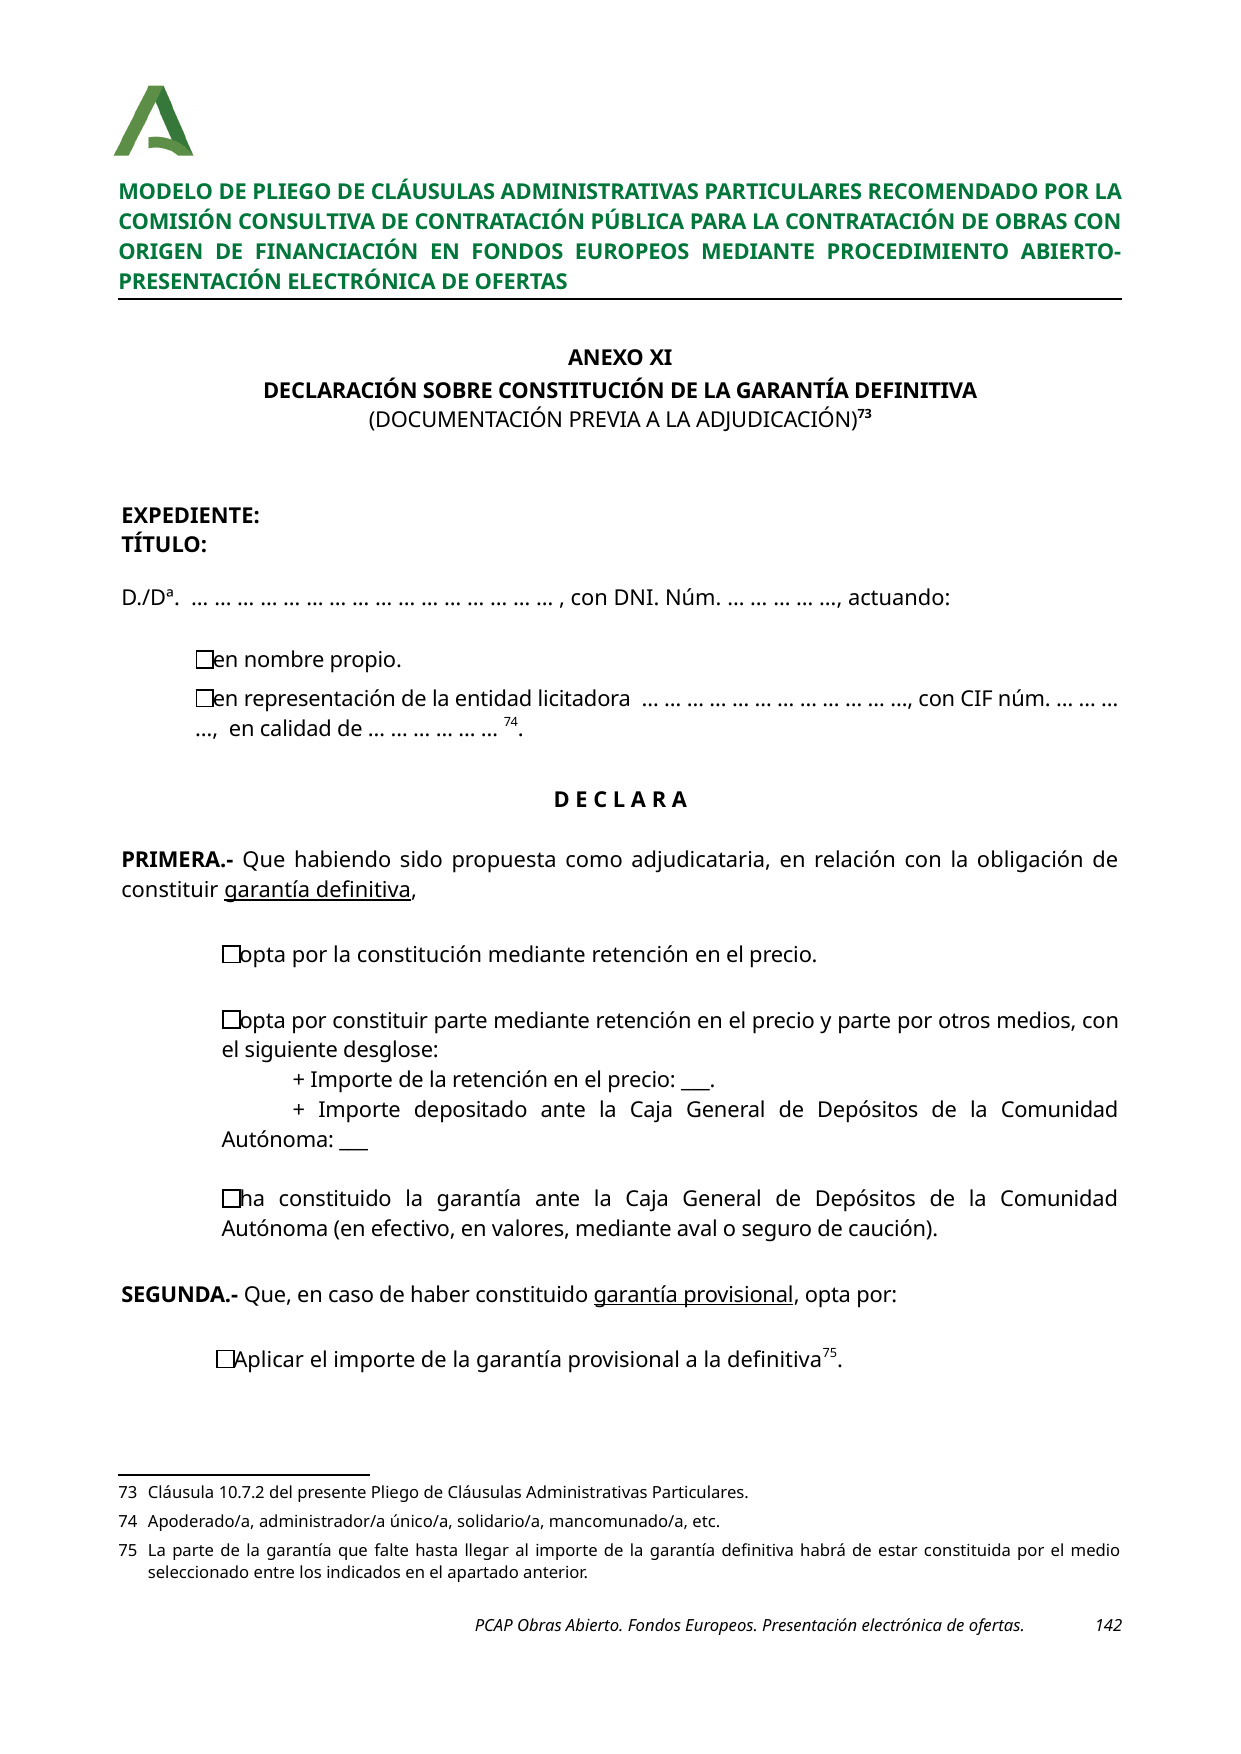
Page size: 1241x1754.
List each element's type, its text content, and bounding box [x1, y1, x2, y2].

text DECLARACIÓN SOBRE CONSTITUCIÓN DE LA GARANTÍA DEFINITIVA [118, 372, 1122, 404]
text ANEXO XI [118, 342, 1122, 372]
text D./Dª. … … … … … … … … … … … … … … … … , con DNI. Núm. … … … … …, actuando: [118, 582, 1122, 612]
text MODELO DE PLIEGO DE CLÁUSULAS ADMINISTRATIVAS PARTICULARES RECOMENDADO POR LA COMISIÓN CONSULTIVA DE CONTRATACIÓN PÚBLICA PARA LA CONTRATACIÓN DE OBRAS CON ORIGEN DE FINANCIACIÓN EN FONDOS EUROPEOS MEDIANTE PROCEDIMIENTO ABIERTO- PRESENTACIÓN ELECTRÓNICA DE OFERTAS [118, 176, 1122, 298]
text Cláusula 10.7.2 del presente Pliego de Cláusulas Administrativas Particulares. [118, 1481, 1122, 1504]
text TÍTULO: [118, 529, 1122, 559]
text opta por la constitución mediante retención en el precio. [213, 936, 1122, 969]
text en representación de la entidad licitadora … … … … … … … … … … … …, con CIF núm. … … … …, en calidad de … … … … … … . [192, 680, 1122, 746]
text + Importe depositado ante la Caja General de Depósitos de la Comunidad Autónoma: ___ [218, 1094, 1122, 1154]
text PRIMERA.- Que habiendo sido propuesta como adjudicataria, en relación con la obligación de constituir garantía definitiva, [118, 844, 1122, 904]
text La parte de la garantía que falte hasta llegar al importe de la garantía definitiva habrá de estar constituida por el medio seleccionado entre los indicados en el apartado anterior. [118, 1538, 1122, 1584]
picture [109, 81, 198, 160]
text SEGUNDA.- Que, en caso de haber constituido garantía provisional, opta por: [118, 1276, 1122, 1308]
text Apoderado/a, administrador/a único/a, solidario/a, mancomunado/a, etc. [118, 1509, 1122, 1532]
text (DOCUMENTACIÓN PREVIA A LA ADJUDICACIÓN) [118, 404, 1122, 437]
text EXPEDIENTE: [118, 500, 1122, 529]
text + Importe de la retención en el precio: ___. [218, 1064, 1122, 1094]
text ha constituido la garantía ante la Caja General de Depósitos de la Comunidad Autónoma (en efectivo, en valores, mediante aval o seguro de caución). [218, 1183, 1122, 1243]
text opta por constituir parte mediante retención en el precio y parte por otros medios, con el siguiente desglose: [218, 1002, 1122, 1064]
text Aplicar el importe de la garantía provisional a la definitiva. [213, 1341, 1122, 1374]
text en nombre propio. [189, 644, 1122, 674]
text D E C L A R A [118, 784, 1122, 814]
